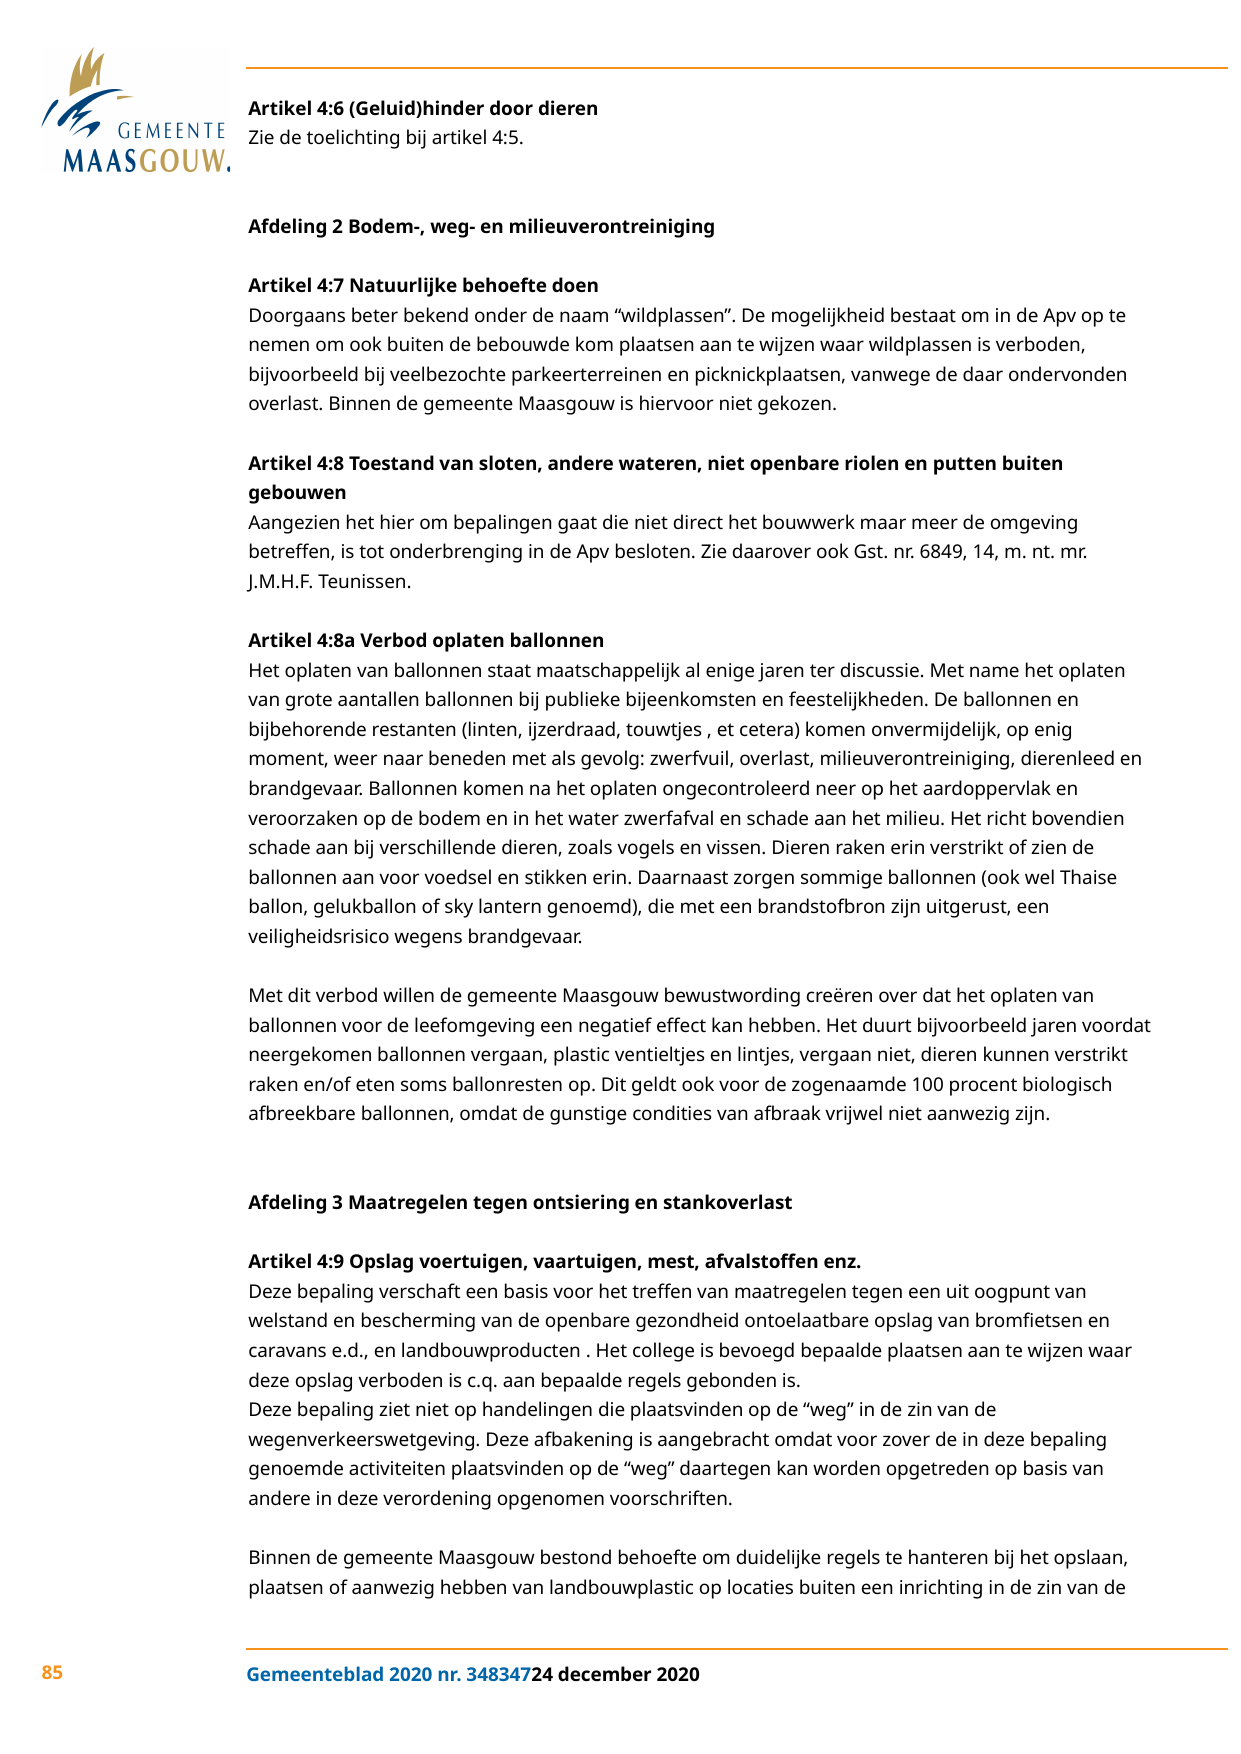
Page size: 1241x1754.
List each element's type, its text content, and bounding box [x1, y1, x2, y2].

text Binnen de gemeente Maasgouw bestond behoefte om duidelijke regels te hanteren bij het opslaan, plaatsen of aanwezig hebben van landbouwplastic op locaties buiten een inrichting in de zin van de [248, 1544, 1152, 1600]
text Afdeling 2 Bodem-, weg- en milieuverontreiniging [248, 213, 1152, 239]
text Afdeling 3 Maatregelen tegen ontsiering en stankoverlast [248, 1189, 1152, 1215]
text Artikel 4:9 Opslag voertuigen, vaartuigen, mest, afvalstoffen enz. [248, 1248, 1152, 1274]
text Doorgaans beter bekend onder de naam “wildplassen”. De mogelijkheid bestaat om in de Apv op te nemen om ook buiten de bebouwde kom plaatsen aan te wijzen waar wildplassen is verboden, bijvoorbeeld bij veelbezochte parkeerterreinen en picknickplaatsen, vanwege de daar ondervonden overlast. Binnen de gemeente Maasgouw is hiervoor niet gekozen. [248, 302, 1152, 416]
text Artikel 4:6 (Geluid)hinder door dieren [248, 95, 1152, 121]
text Artikel 4:7 Natuurlijke behoefte doen [248, 272, 1152, 298]
text Zie de toelichting bij artikel 4:5. [248, 124, 1152, 150]
picture [41, 47, 231, 172]
text Deze bepaling verschaft een basis voor het treffen van maatregelen tegen een uit oogpunt van welstand en bescherming van de openbare gezondheid ontoelaatbare opslag van bromfietsen en caravans e.d., en landbouwproducten . Het college is bevoegd bepaalde plaatsen aan te wijzen waar deze opslag verboden is c.q. aan bepaalde regels gebonden is. [248, 1278, 1152, 1393]
text Deze bepaling ziet niet op handelingen die plaatsvinden op de “weg” in de zin van de wegenverkeerswetgeving. Deze afbakening is aangebracht omdat voor zover de in deze bepaling genoemde activiteiten plaatsvinden op de “weg” daartegen kan worden opgetreden op basis van andere in deze verordening opgenomen voorschriften. [248, 1396, 1152, 1511]
text Artikel 4:8a Verbod oplaten ballonnen [248, 627, 1152, 653]
text Met dit verbod willen de gemeente Maasgouw bewustwording creëren over dat het oplaten van ballonnen voor de leefomgeving een negatief effect kan hebben. Het duurt bijvoorbeeld jaren voordat neergekomen ballonnen vergaan, plastic ventieltjes en lintjes, vergaan niet, dieren kunnen verstrikt raken en/of eten soms ballonresten op. Dit geldt ook voor de zogenaamde 100 procent biologisch afbreekbare ballonnen, omdat de gunstige condities van afbraak vrijwel niet aanwezig zijn. [248, 982, 1152, 1126]
text Aangezien het hier om bepalingen gaat die niet direct het bouwwerk maar meer de omgeving betreffen, is tot onderbrenging in de Apv besloten. Zie daarover ook Gst. nr. 6849, 14, m. nt. mr. J.M.H.F. Teunissen. [248, 509, 1152, 594]
text Het oplaten van ballonnen staat maatschappelijk al enige jaren ter discussie. Met name het oplaten van grote aantallen ballonnen bij publieke bijeenkomsten en feestelijkheden. De ballonnen en bijbehorende restanten (linten, ijzerdraad, touwtjes , et cetera) komen onvermijdelijk, op enig moment, weer naar beneden met als gevolg: zwerfvuil, overlast, milieuverontreiniging, dierenleed en brandgevaar. Ballonnen komen na het oplaten ongecontroleerd neer op het aardoppervlak en veroorzaken op de bodem en in het water zwerfafval en schade aan het milieu. Het richt bovendien schade aan bij verschillende dieren, zoals vogels en vissen. Dieren raken erin verstrikt of zien de ballonnen aan voor voedsel en stikken erin. Daarnaast zorgen sommige ballonnen (ook wel Thaise ballon, gelukballon of sky lantern genoemd), die met een brandstofbron zijn uitgerust, een veiligheidsrisico wegens brandgevaar. [248, 657, 1152, 949]
text Artikel 4:8 Toestand van sloten, andere wateren, niet openbare riolen en putten buiten gebouwen [248, 450, 1152, 505]
